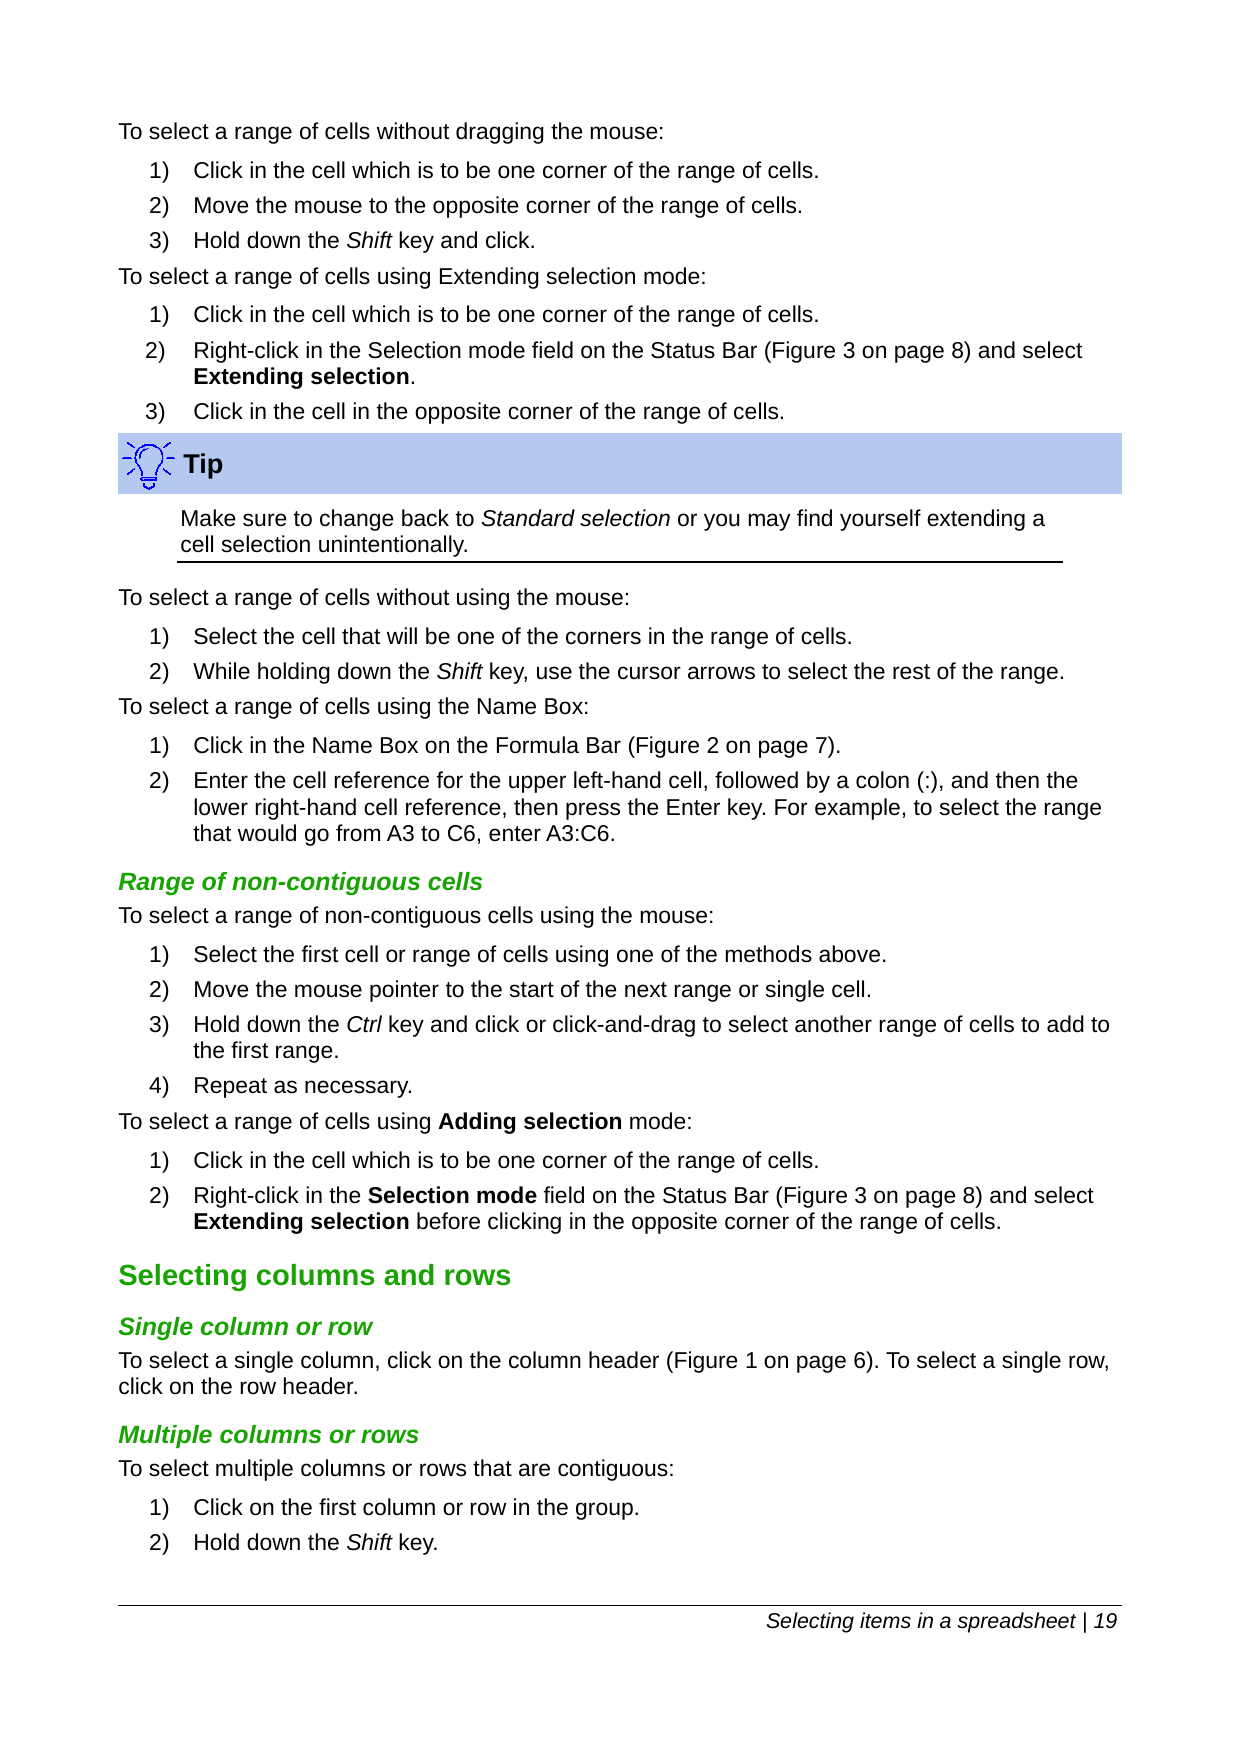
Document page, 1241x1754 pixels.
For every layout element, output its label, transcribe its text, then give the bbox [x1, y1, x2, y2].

subtitle Single column or row [118, 1312, 1122, 1341]
subtitle Range of non-contiguous cells [118, 867, 1122, 896]
list Move the mouse pointer to the start of the next range or single cell. [169, 976, 1122, 1002]
subtitle Selecting columns and rows [118, 1258, 1122, 1292]
list To select a range of cells without using the mouse: [118, 584, 1122, 610]
list Click in the cell which is to be one corner of the range of cells. [169, 157, 1122, 183]
list Move the mouse to the opposite corner of the range of cells. [169, 192, 1122, 218]
list To select multiple columns or rows that are contiguous: [118, 1455, 1122, 1481]
text To select a single column, click on the column header (Figure 1 on page 6). To select a single row, click on the row header. [118, 1347, 1122, 1400]
list Click in the Name Box on the Formula Bar (Figure 2 on page 7). [169, 732, 1122, 758]
list Click in the cell in the opposite corner of the range of cells. [165, 398, 1122, 424]
list Hold down the Ctrl key and click or click-and-drag to select another range of cells to add to the first range. [169, 1011, 1122, 1064]
subtitle Tip [118, 433, 1122, 494]
list Hold down the Shift key. [169, 1529, 1122, 1555]
list Click on the first column or row in the group. [169, 1494, 1122, 1520]
text To select a range of non-contiguous cells using the mouse: [118, 902, 1122, 928]
list Click in the cell which is to be one corner of the range of cells. [169, 1147, 1122, 1173]
list While holding down the Shift key, use the cursor arrows to select the rest of the range. [169, 658, 1122, 684]
list Enter the cell reference for the upper left-hand cell, followed by a colon (:), and then the lower right-hand cell reference, then press the Enter key. For example, to select the range that would go from A3 to C6, enter A3:C6. [169, 767, 1122, 846]
list Click in the cell which is to be one corner of the range of cells. [169, 301, 1122, 328]
list Hold down the Shift key and click. [169, 227, 1122, 254]
list Select the first cell or range of cells using one of the methods above. [169, 941, 1122, 967]
text To select a range of cells using Adding selection mode: [118, 1108, 1122, 1134]
list Right-click in the Selection mode field on the Status Bar (Figure 3 on page 8) and select Extending selection. [165, 337, 1122, 389]
text To select a range of cells using the Name Box: [118, 693, 1122, 719]
text To select a range of cells using Extending selection mode: [118, 263, 1122, 289]
picture [119, 434, 179, 494]
list Right-click in the Selection mode field on the Status Bar (Figure 3 on page 8) and select Extending selection before clicking in the opposite corner of the range of cells. [169, 1182, 1122, 1234]
list Repeat as necessary. [169, 1072, 1122, 1099]
subtitle Multiple columns or rows [118, 1420, 1122, 1449]
list Select the cell that will be one of the corners in the range of cells. [169, 623, 1122, 649]
list To select a range of cells without dragging the mouse: [118, 118, 1122, 144]
text Make sure to change back to Standard selection or you may find yourself extending a cell selection unintentionally. [177, 502, 1063, 561]
